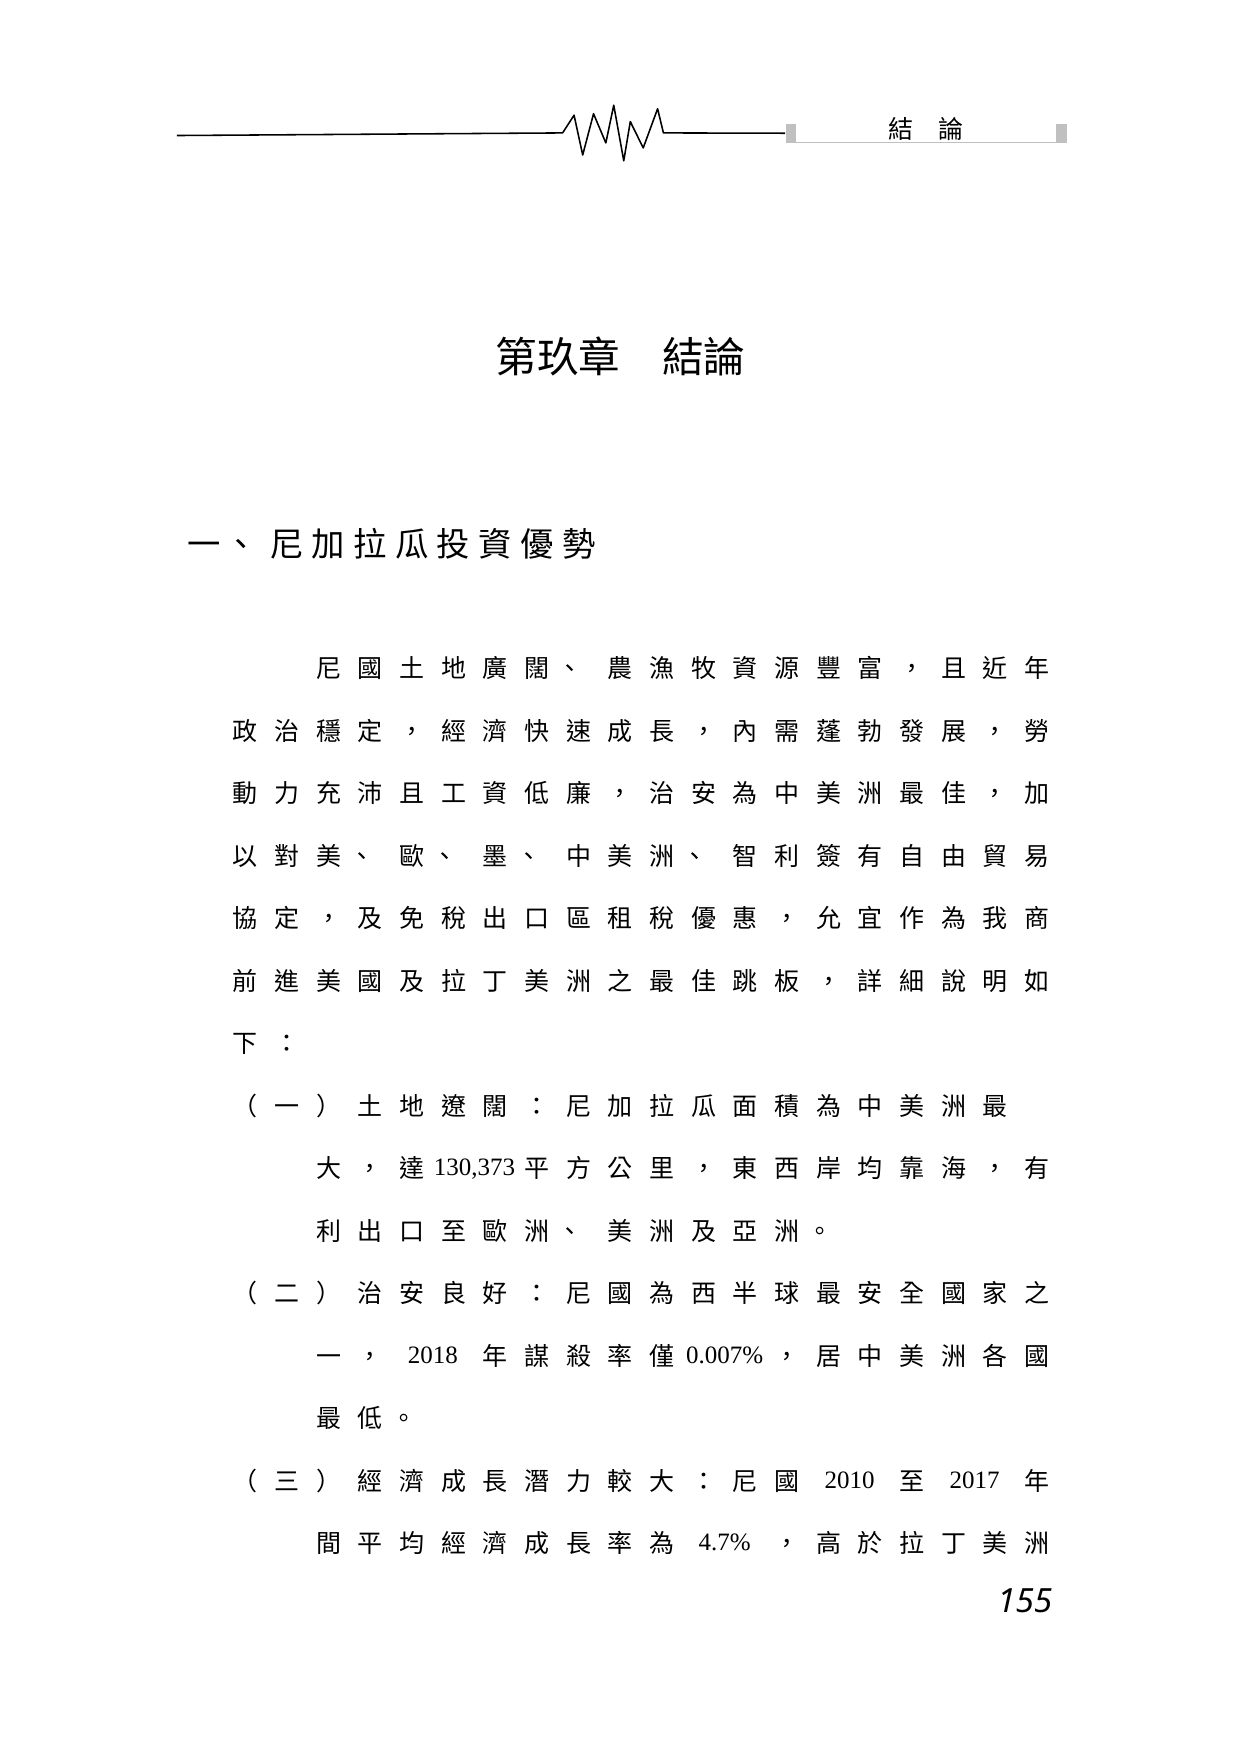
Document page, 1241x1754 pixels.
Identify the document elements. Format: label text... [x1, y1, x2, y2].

text 尼國土地廣闊、農漁牧資源豐富，且近年政治穩定，經濟快速成長，內需蓬勃發展，勞動力充沛且工資低廉，治安為中美洲最佳，加以對美、歐、墨、中美洲、智利簽有自由貿易協定，及免稅出口區租稅優惠，允宜作為我商前進美國及拉丁美洲之最佳跳板，詳細說明如下： [224, 625, 1058, 1063]
text （二）治安良好：尼國為西半球最安全國家之一，2018年謀殺率僅0.007%，居中美洲各國最低。 [207, 1250, 1058, 1438]
text 第玖章 結論 [183, 313, 1058, 375]
text （三）經濟成長潛力較大：尼國2010至2017年間平均經濟成長率為4.7%，高於拉丁美洲 [207, 1438, 1058, 1563]
text （一）土地遼闊：尼加拉瓜面積為中美洲最大，達130,373平方公里，東西岸均靠海，有利出口至歐洲、美洲及亞洲。 [207, 1063, 1058, 1250]
text 一、尼加拉瓜投資優勢 [183, 500, 1058, 563]
